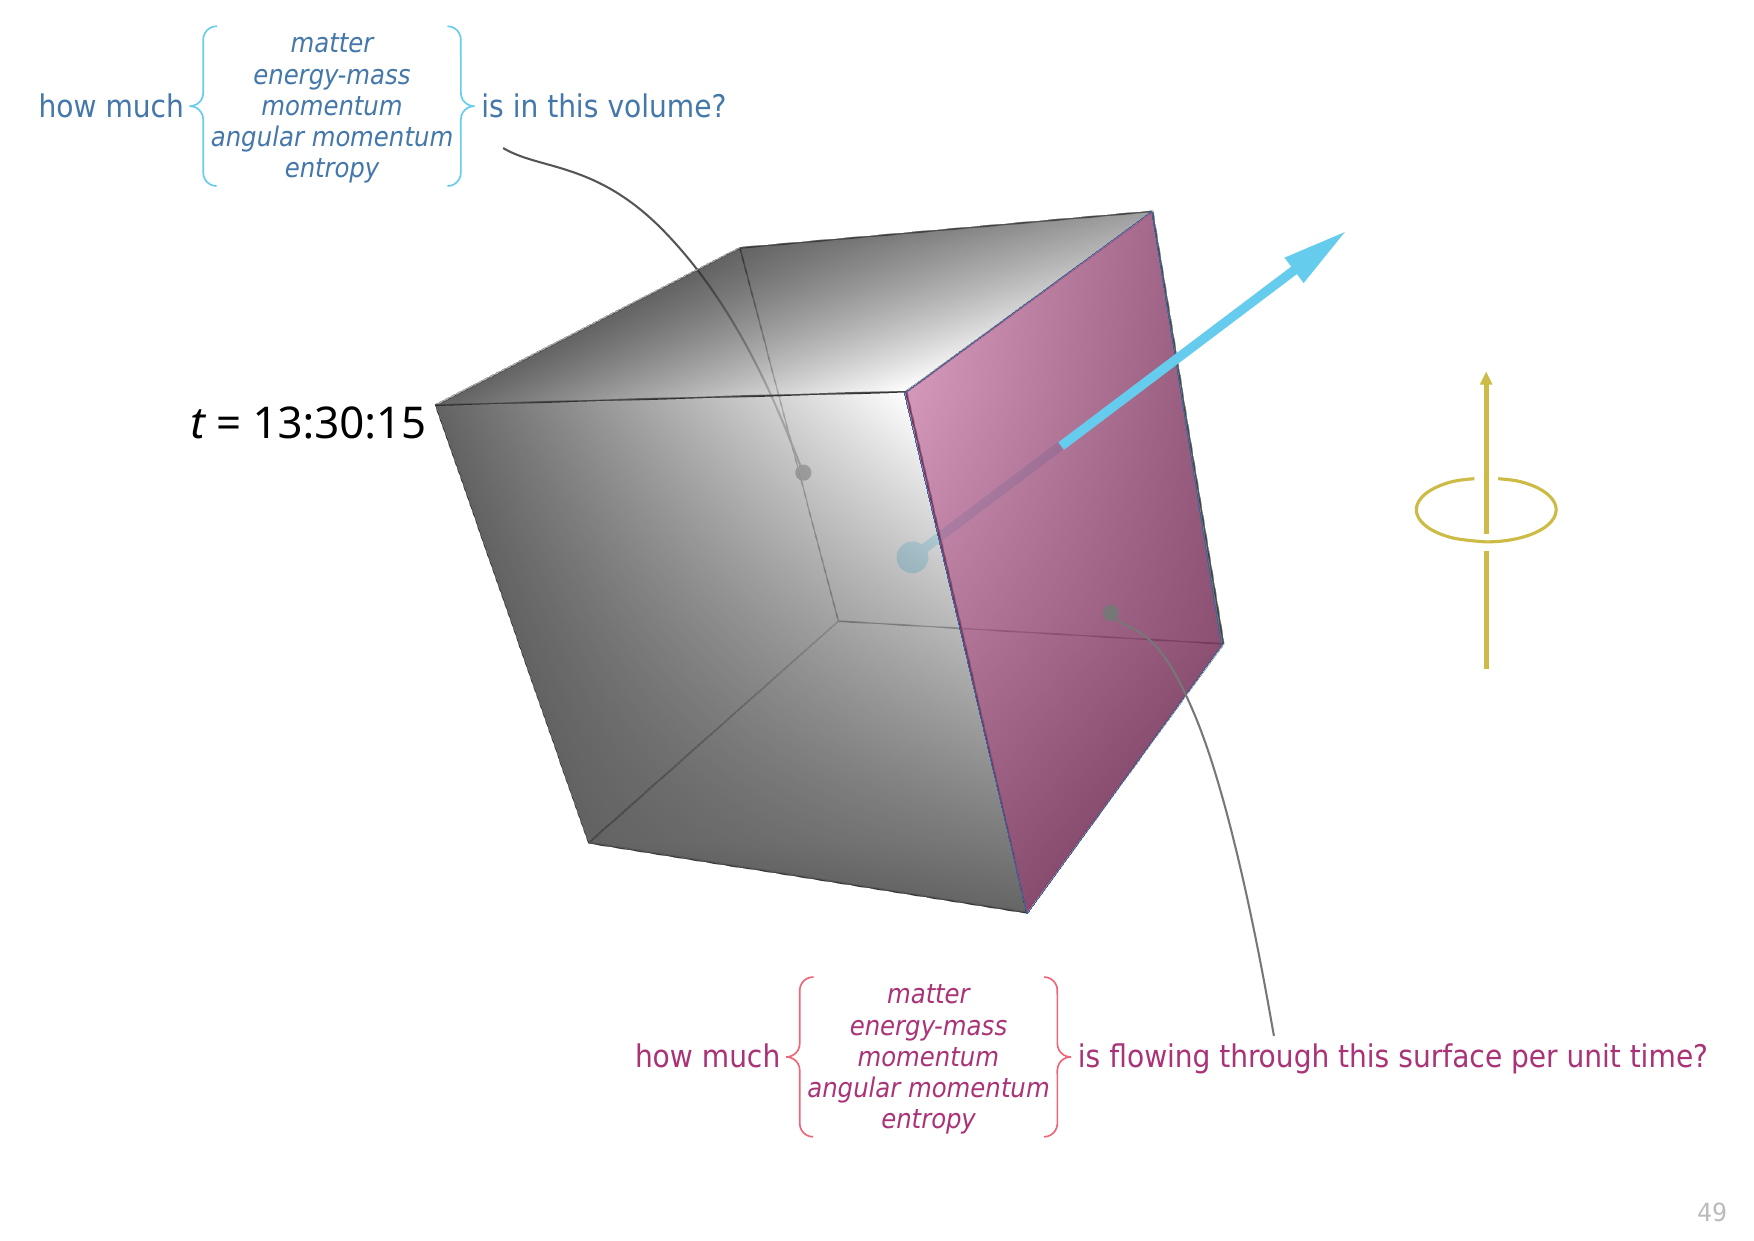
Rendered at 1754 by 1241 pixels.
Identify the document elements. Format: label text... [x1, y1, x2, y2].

text_box how much is in this volume? [469, 80, 742, 132]
text_box how much is in this volume? [23, 80, 195, 132]
text_box [1489, 466, 1499, 491]
text_box how much is flowing through this surface per unit time? [1066, 1031, 1724, 1083]
text_box t = 13:30:15 [175, 384, 423, 444]
text_box [904, 211, 1222, 914]
text_box [1474, 466, 1484, 491]
text_box matter energy-mass momentum angular momentum entropy [791, 970, 1066, 1143]
text_box matter energy-mass momentum angular momentum entropy [195, 20, 469, 193]
text_box how much is flowing through this surface per unit time? [620, 1031, 791, 1083]
